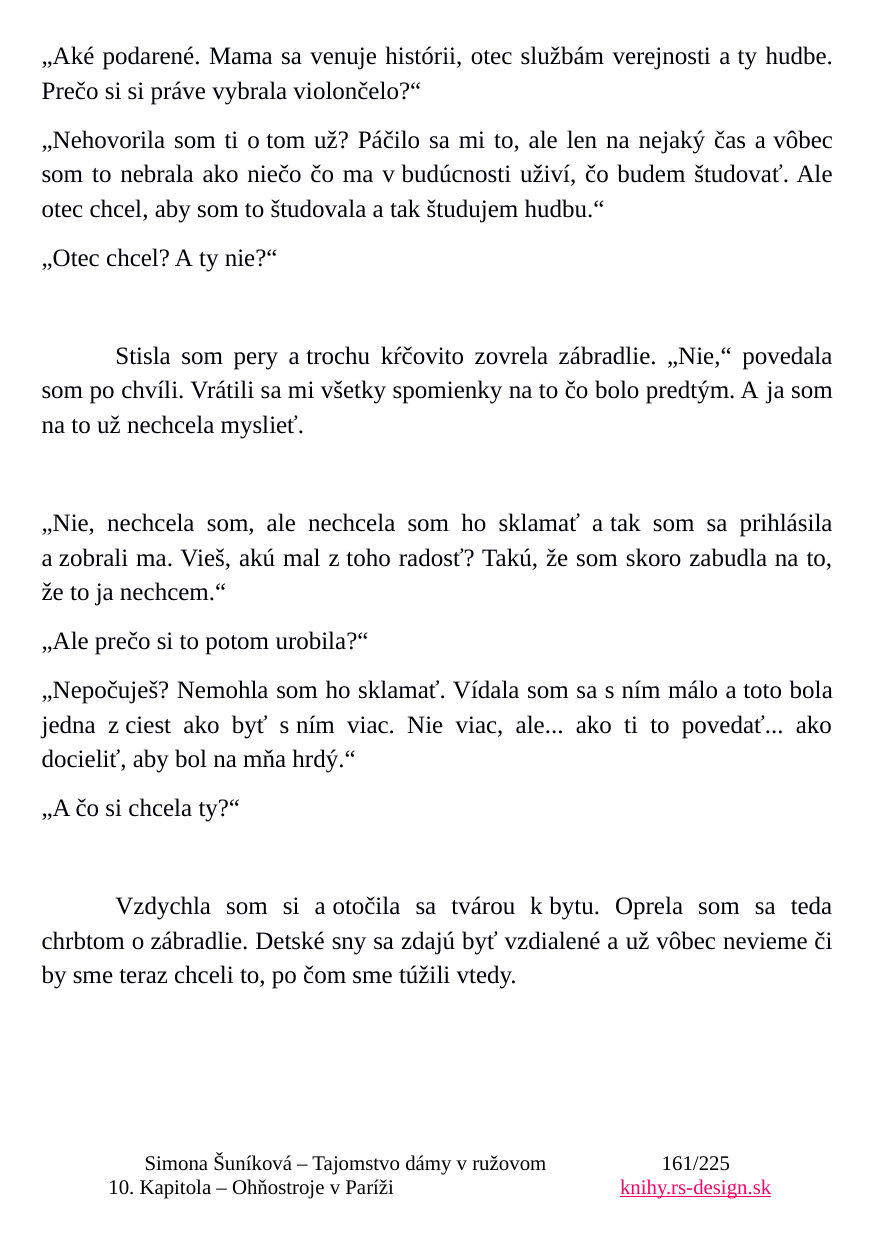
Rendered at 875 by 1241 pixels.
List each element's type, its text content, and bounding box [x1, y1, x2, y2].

text „Nie, nechcela som, ale nechcela som ho sklamať a tak som sa prihlásila a zobrali ma. Vieš, akú mal z toho radosť? Takú, že som skoro zabudla na to, že to ja nechcem.“ [41, 508, 833, 606]
text „A čo si chcela ty?“ [41, 793, 833, 822]
text Stisla som pery a trochu kŕčovito zovrela zábradlie. „Nie,“ povedala som po chvíli. Vrátili sa mi všetky spomienky na to čo bolo predtým. A ja som na to už nechcela myslieť. [41, 341, 833, 439]
text „Otec chcel? A ty nie?“ [41, 243, 833, 272]
text „Nehovorila som ti o tom už? Páčilo sa mi to, ale len na nejaký čas a vôbec som to nebrala ako niečo čo ma v budúcnosti uživí, čo budem študovať. Ale otec chcel, aby som to študovala a tak študujem hudbu.“ [41, 125, 833, 223]
text Vzdychla som si a otočila sa tvárou k bytu. Oprela som sa teda chrbtom o zábradlie. Detské sny sa zdajú byť vzdialené a už vôbec nevieme či by sme teraz chceli to, po čom sme túžili vtedy. [41, 891, 833, 989]
text „Ale prečo si to potom urobila?“ [41, 626, 833, 655]
text „Nepočuješ? Nemohla som ho sklamať. Vídala som sa s ním málo a toto bola jedna z ciest ako byť s ním viac. Nie viac, ale... ako ti to povedať... ako docieliť, aby bol na mňa hrdý.“ [41, 675, 833, 773]
text „Aké podarené. Mama sa venuje histórii, otec službám verejnosti a ty hudbe. Prečo si si práve vybrala violončelo?“ [41, 41, 833, 104]
